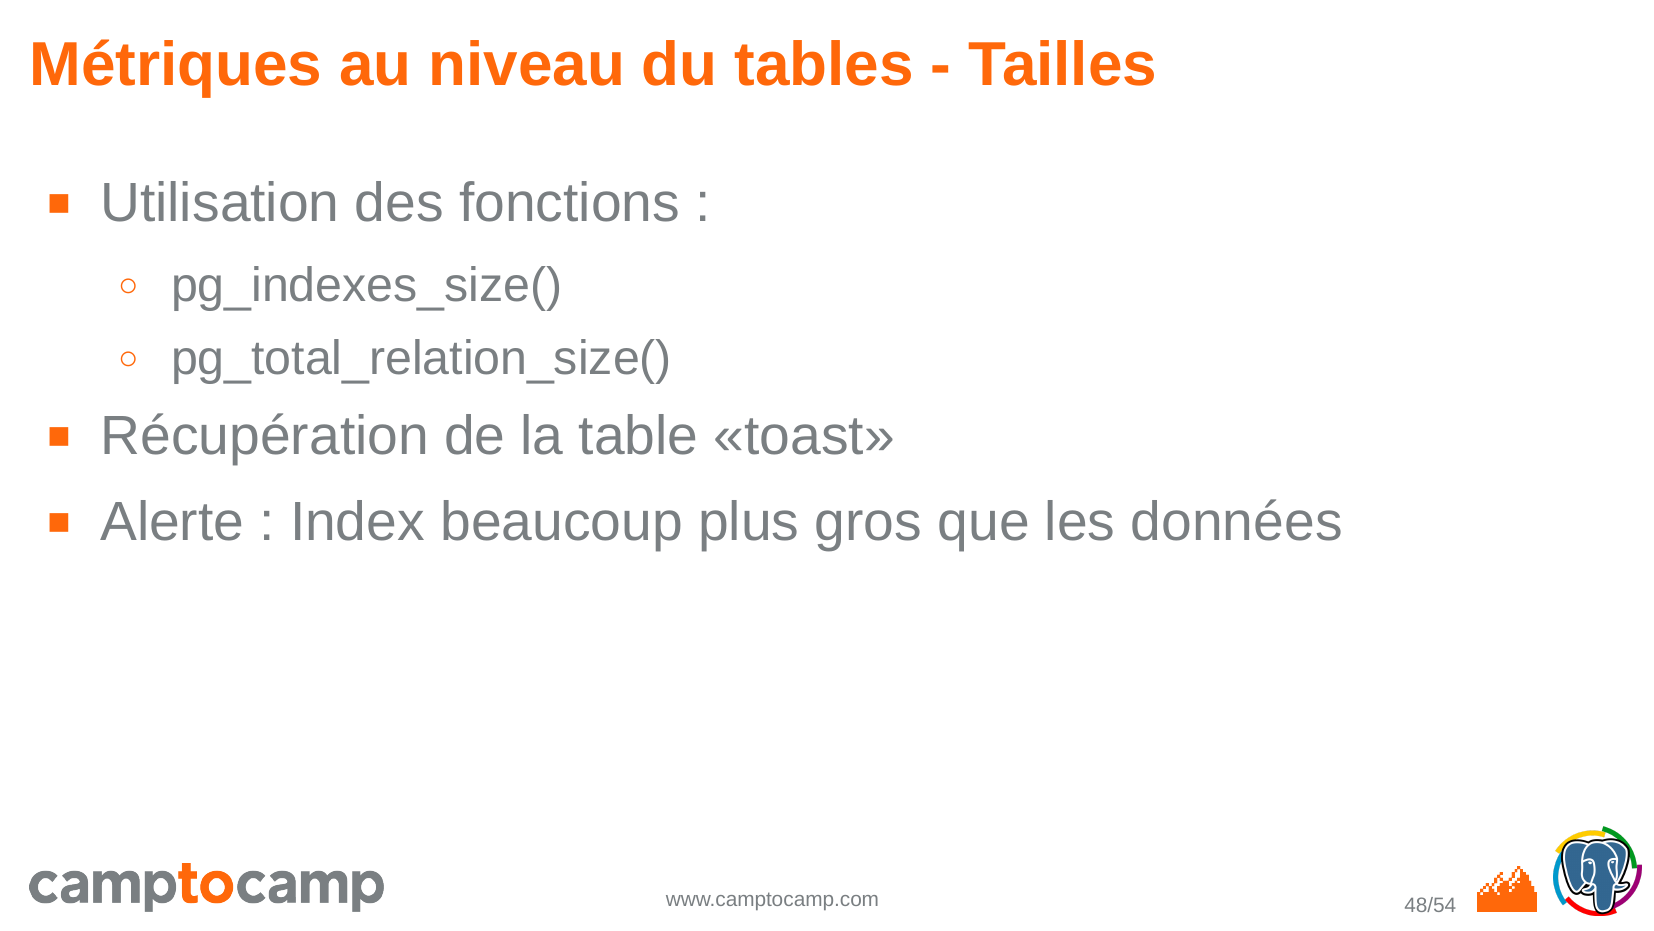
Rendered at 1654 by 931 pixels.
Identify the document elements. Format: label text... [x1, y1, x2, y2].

picture [29, 863, 384, 912]
list Utilisation des fonctions : pg_indexes_size() pg_total_relation_size() Récupération de la table «toast» Alerte : Index beaucoup plus gros que les données [29, 171, 1625, 827]
picture [1477, 866, 1537, 912]
title Métriques au niveau du tables - Tailles [29, 29, 1625, 156]
picture [1553, 826, 1642, 916]
